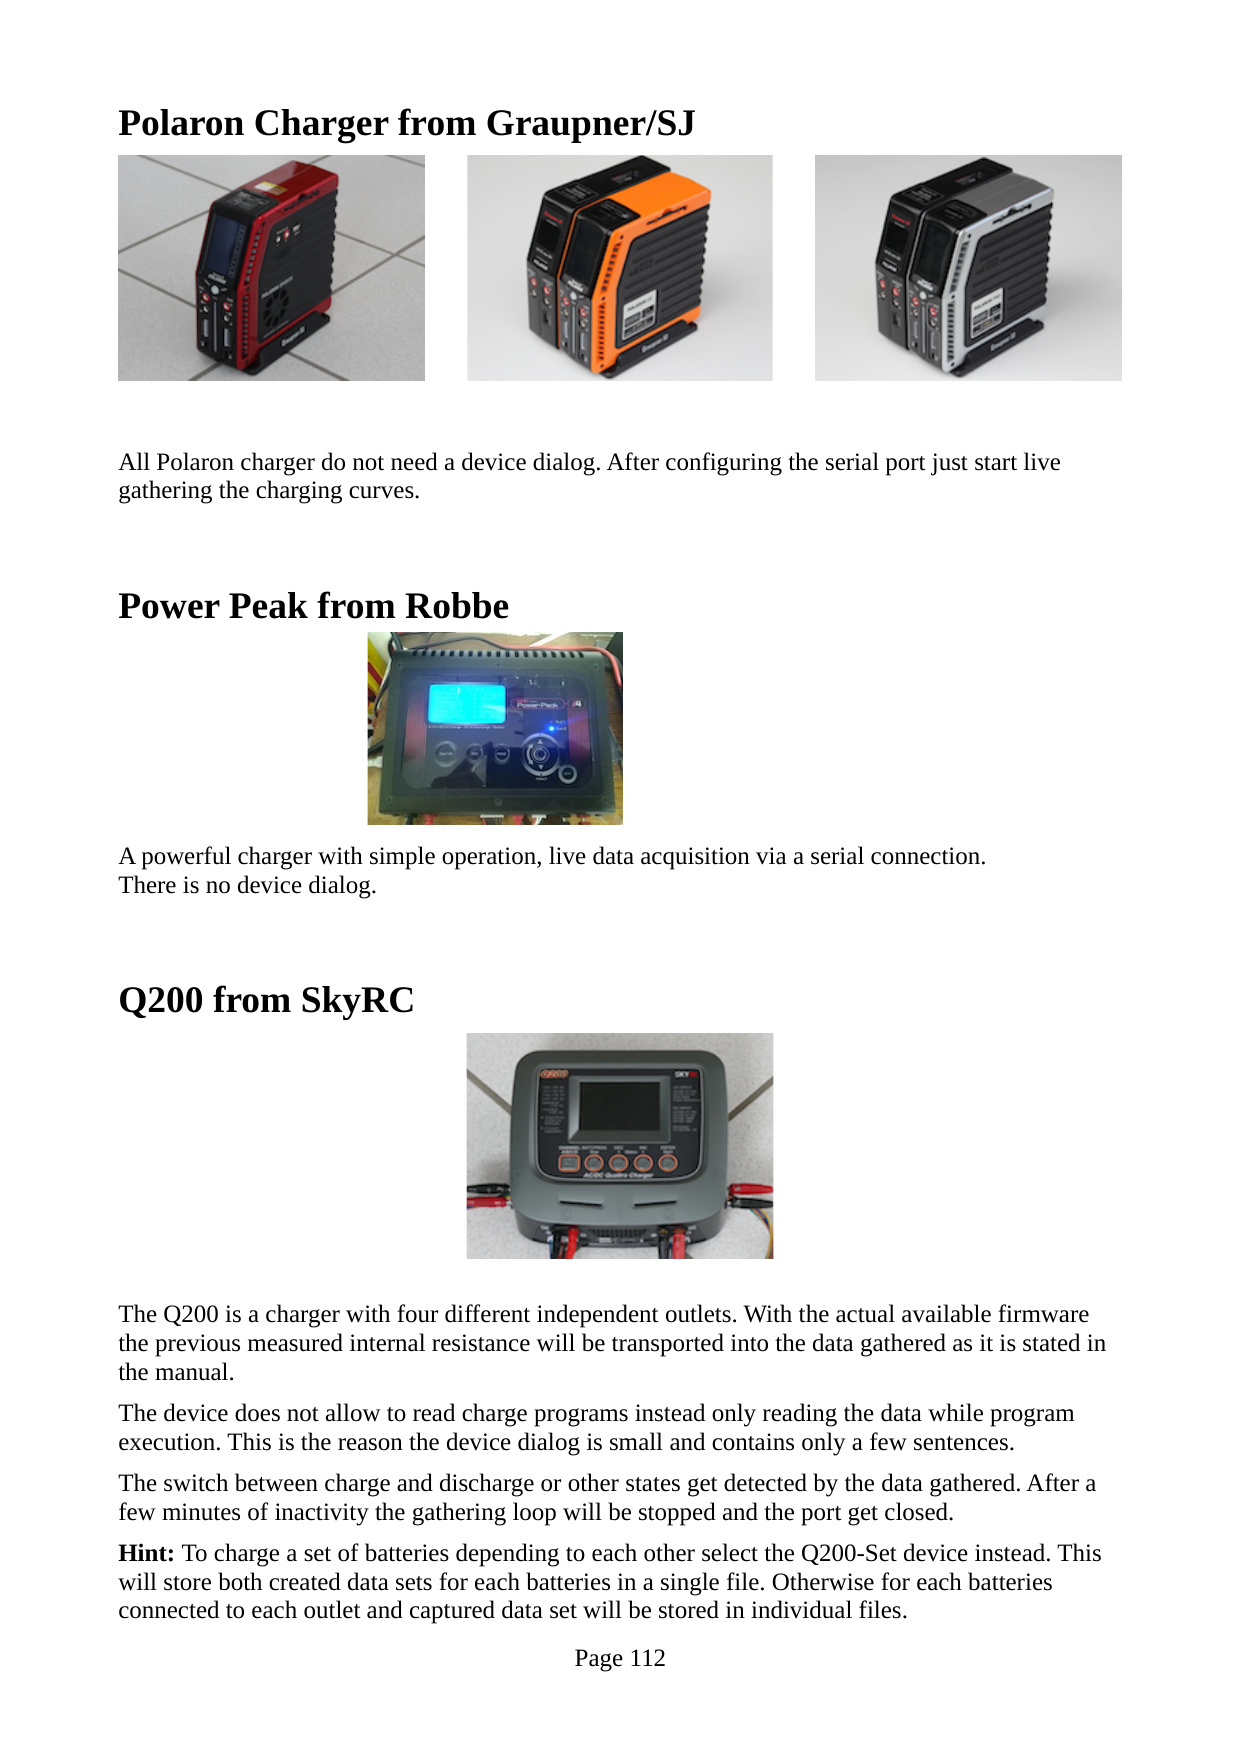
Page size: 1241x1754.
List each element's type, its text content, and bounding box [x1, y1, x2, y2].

text The device does not allow to read charge programs instead only reading the data while program execution. This is the reason the device dialog is small and contains only a few sentences. [118, 1398, 1122, 1456]
text Hint: To charge a set of batteries depending to each other select the Q200-Set device instead. This will store both created data sets for each batteries in a single file. Otherwise for each batteries connected to each outlet and captured data set will be stored in individual files. [118, 1538, 1122, 1624]
picture [467, 155, 773, 381]
subtitle Power Peak from Robbe [118, 583, 1122, 626]
subtitle Polaron Charger from Graupner/SJ [118, 100, 1122, 143]
picture [118, 155, 425, 381]
subtitle All Polaron charger do not need a device dialog. After configuring the serial port just start live gathering the charging curves. [118, 447, 1122, 504]
subtitle Q200 from SkyRC [118, 977, 1122, 1021]
text The Q200 is a charger with four different independent outlets. With the actual available firmware the previous measured internal resistance will be transported into the data gathered as it is stated in the manual. [118, 1299, 1122, 1386]
picture [815, 155, 1122, 381]
text The switch between charge and discharge or other states get detected by the data gathered. After a few minutes of inactivity the gathering loop will be stopped and the port get closed. [118, 1468, 1122, 1526]
picture [466, 1033, 774, 1259]
text A powerful charger with simple operation, live data acquisition via a serial connection. There is no device dialog. [118, 841, 1122, 899]
picture [367, 632, 623, 825]
